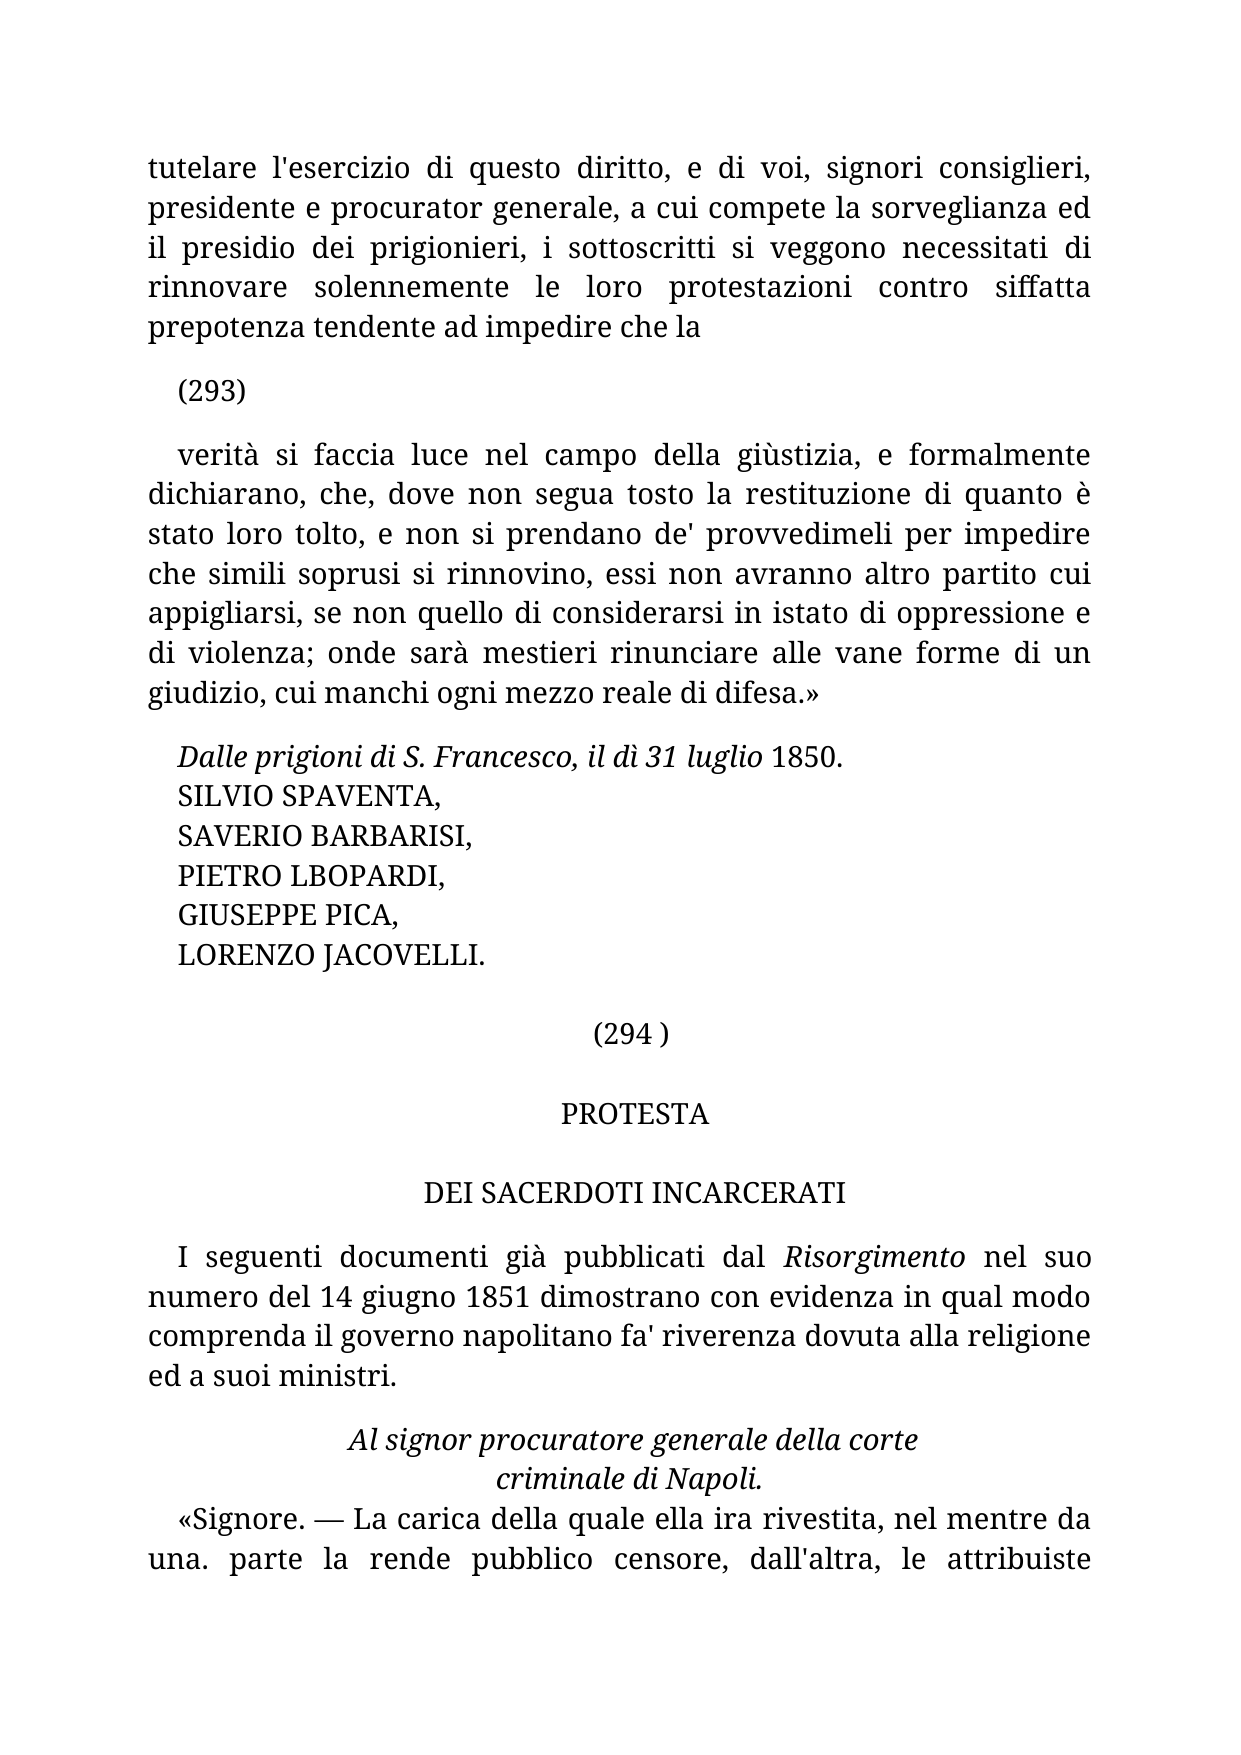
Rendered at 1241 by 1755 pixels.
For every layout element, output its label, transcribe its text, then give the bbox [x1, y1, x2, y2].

text DEI SACERDOTI INCARCERATI [148, 1172, 1093, 1212]
text I seguenti documenti già pubblicati dal Risorgimento nel suo numero del 14 giugno 1851 dimostrano con evidenza in qual modo comprenda il governo napolitano fa' riverenza dovuta alla religione ed a suoi ministri. [148, 1236, 1093, 1395]
text GIUSEPPE PICA, [148, 894, 1093, 934]
text Al signor procuratore generale della corte [148, 1419, 1093, 1459]
text tutelare l'esercizio di questo diritto, e di voi, signori consiglieri, presidente e procurator generale, a cui compete la sorveglianza ed il presidio dei prigionieri, i sottoscritti si veggono necessitati di rinnovare solennemente le loro protestazioni contro siffatta prepotenza tendente ad impedire che la [148, 148, 1093, 346]
text Dalle prigioni di S. Francesco, il dì 31 luglio 1850. [148, 736, 1093, 776]
text PROTESTA [148, 1093, 1093, 1133]
text (294 ) [148, 1014, 1093, 1053]
text «Signore. — La carica della quale ella ira rivestita, nel mentre da una. parte la rende pubblico censore, dall'altra, le attribuiste [148, 1498, 1093, 1578]
text verità si faccia luce nel campo della giùstizia, e formalmente dichiarano, che, dove non segua tosto la restituzione di quanto è stato loro tolto, e non si prendano de' provvedimeli per impedire che simili soprusi si rinnovino, essi non avranno altro partito cui appigliarsi, se non quello di considerarsi in istato di oppressione e di violenza; onde sarà mestieri rinunciare alle vane forme di un giudizio, cui manchi ogni mezzo reale di difesa.» [148, 434, 1093, 712]
text SILVIO SPAVENTA, [148, 776, 1093, 815]
text criminale di Napoli. [148, 1459, 1093, 1498]
text (293) [148, 370, 1093, 410]
text SAVERIO BARBARISI, [148, 815, 1093, 855]
text LORENZO JACOVELLI. [148, 934, 1093, 974]
text PIETRO LBOPARDI, [148, 855, 1093, 894]
